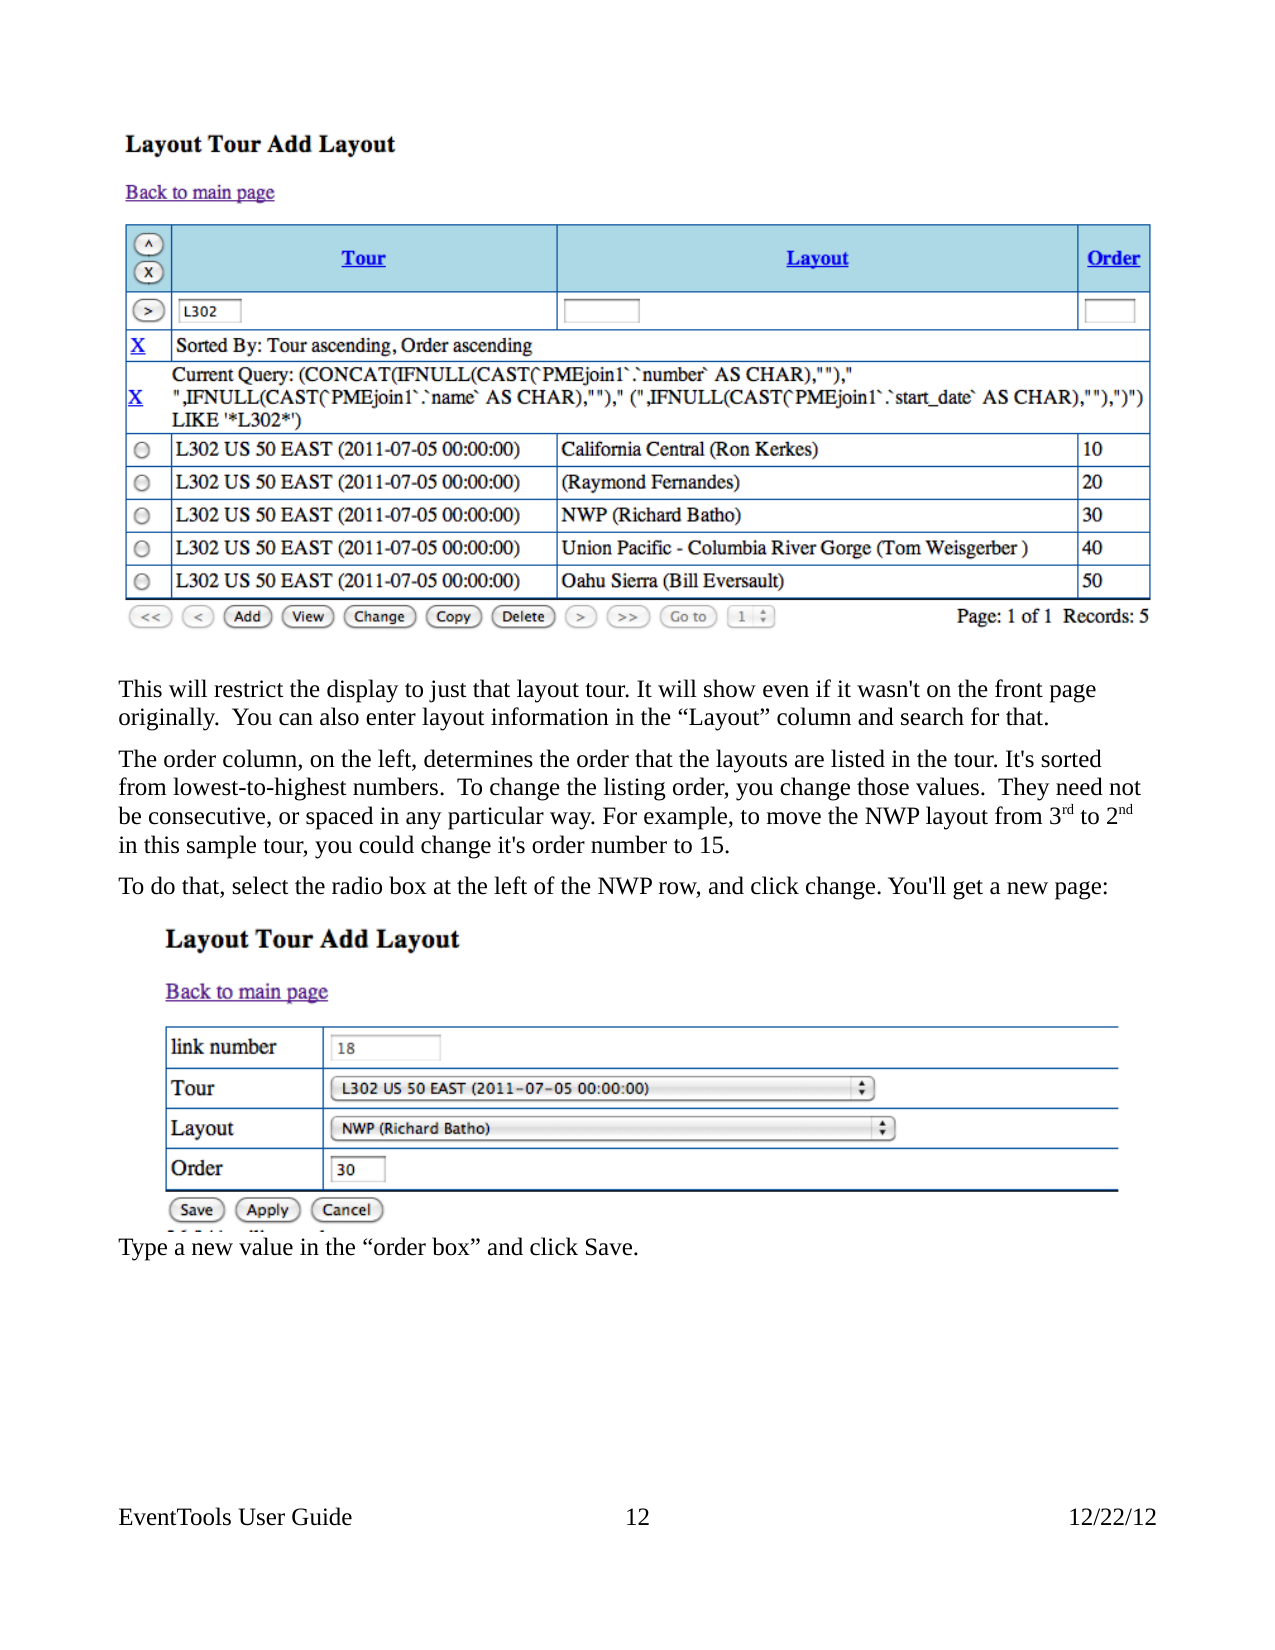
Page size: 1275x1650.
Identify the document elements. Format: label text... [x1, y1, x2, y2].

text Type a new value in the “order box” and click Save. [118, 1082, 1157, 1260]
picture [118, 118, 1157, 633]
picture [156, 912, 1119, 1232]
text To do that, select the radio box at the left of the NWP row, and click change. You'll get a new page: [118, 871, 1157, 900]
text This will restrict the display to just that layout tour. It will show even if it wasn't on the front page originally. You can also enter layout information in the “Layout” column and search for that. [118, 674, 1157, 731]
text The order column, on the left, determines the order that the layouts are listed in the tour. It's sorted from lowest-to-highest numbers. To change the listing order, you change those values. They need not be consecutive, or spaced in any particular way. For example, to move the NWP layout from 3rd to 2nd in this sample tour, you could change it's order number to 15. [118, 744, 1157, 859]
